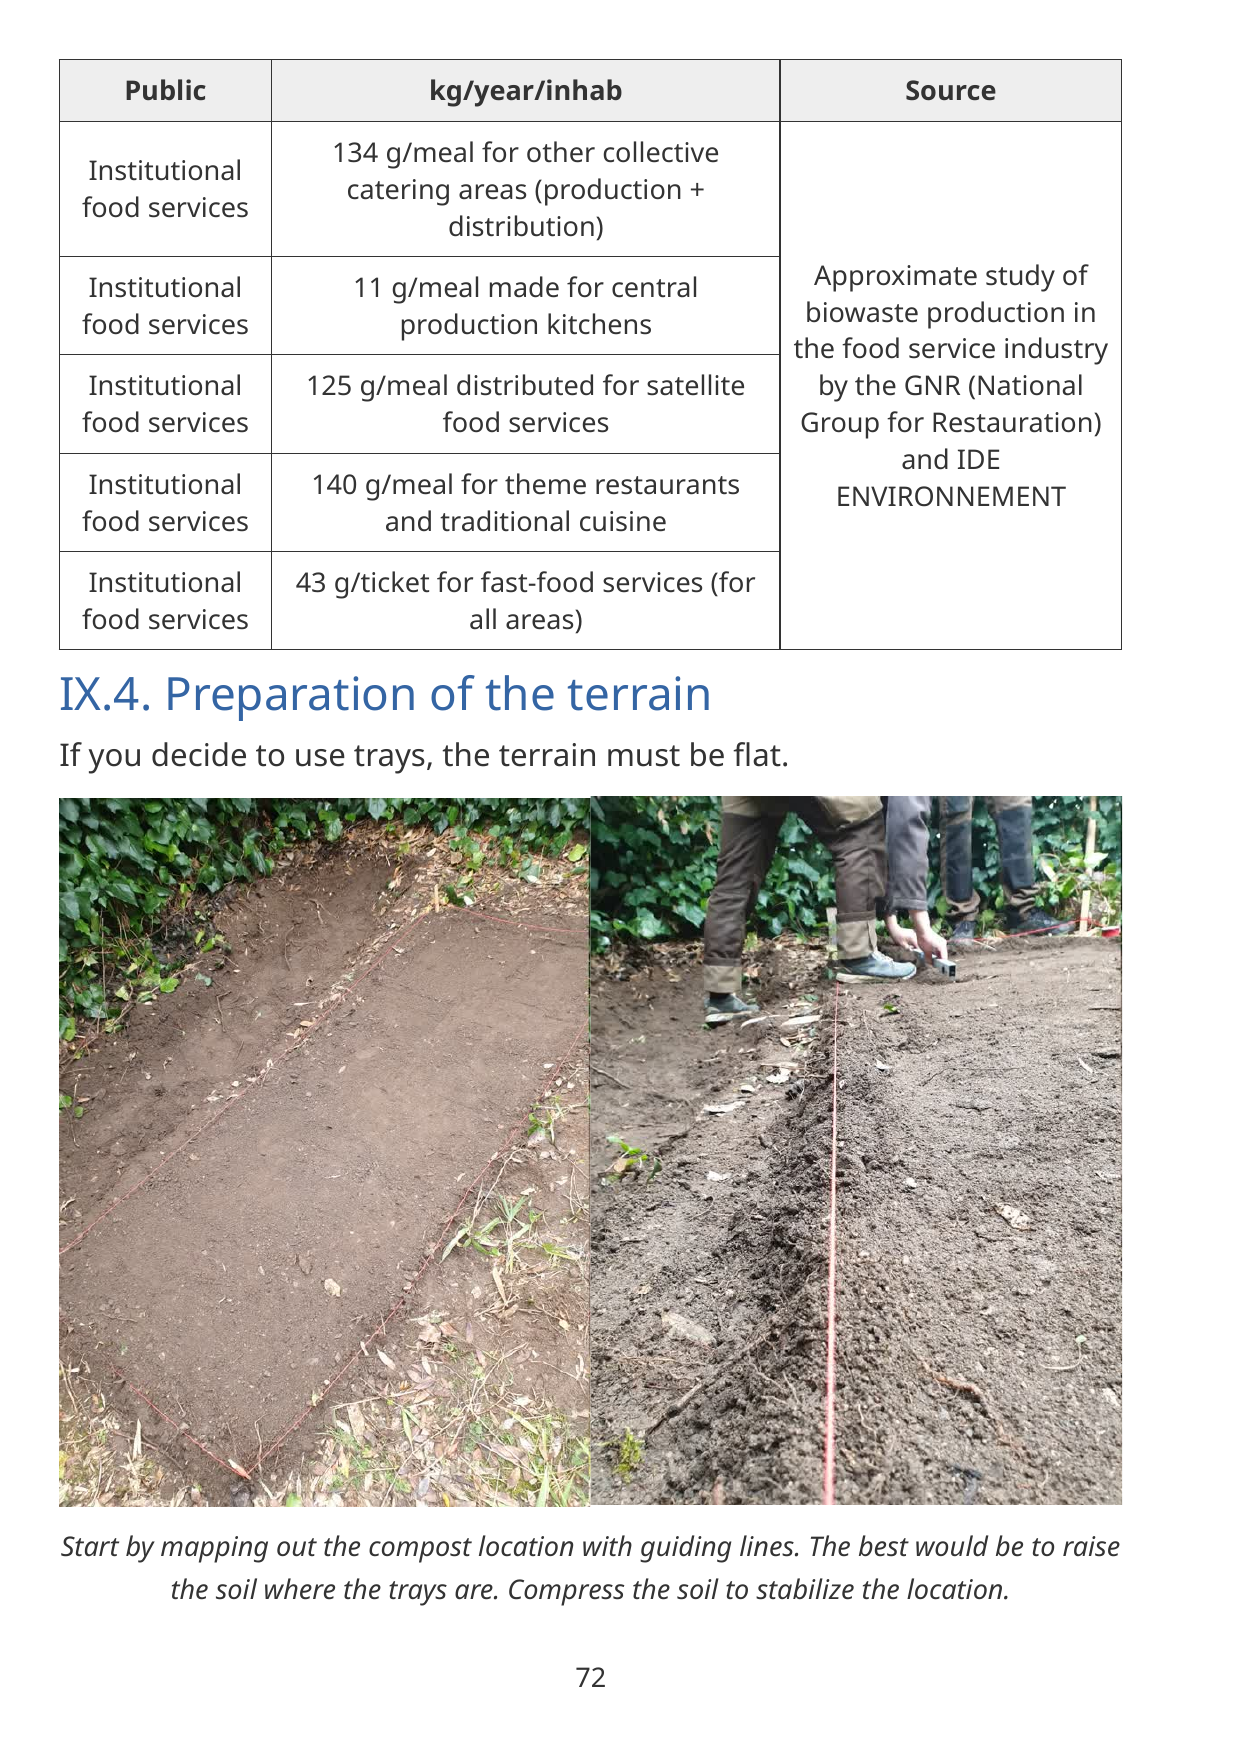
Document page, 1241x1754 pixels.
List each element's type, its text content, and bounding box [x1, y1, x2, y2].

text If you decide to use trays, the terrain must be flat. [59, 733, 1122, 776]
table_header Public [60, 60, 271, 121]
table_header Source [781, 60, 1121, 121]
table_cell Institutional food services [60, 257, 271, 354]
table_cell 134 g/meal for other collective catering areas (production + distribution) [272, 122, 779, 256]
table_cell Institutional food services [60, 552, 271, 649]
table_cell 11 g/meal made for central production kitchens [272, 257, 779, 354]
table_cell 125 g/meal distributed for satellite food services [272, 355, 779, 452]
text Start by mapping out the compost location with guiding lines. The best would be to raise the soil where the trays are. Compress the soil to stabilize the location. [59, 1528, 1122, 1607]
table_cell Approximate study of biowaste production in the food service industry by the GNR (National Group for Restauration) and IDE ENVIRONNEMENT [781, 122, 1121, 649]
table_header kg/year/inhab [272, 60, 779, 121]
subtitle Preparation of the terrain [59, 662, 1122, 724]
table_cell 43 g/ticket for fast-food services (for all areas) [272, 552, 779, 649]
table_cell Institutional food services [60, 454, 271, 551]
table_cell 140 g/meal for theme restaurants and traditional cuisine [272, 454, 779, 551]
table_cell Institutional food services [60, 122, 271, 256]
picture [59, 796, 1123, 1507]
table_cell Institutional food services [60, 355, 271, 452]
